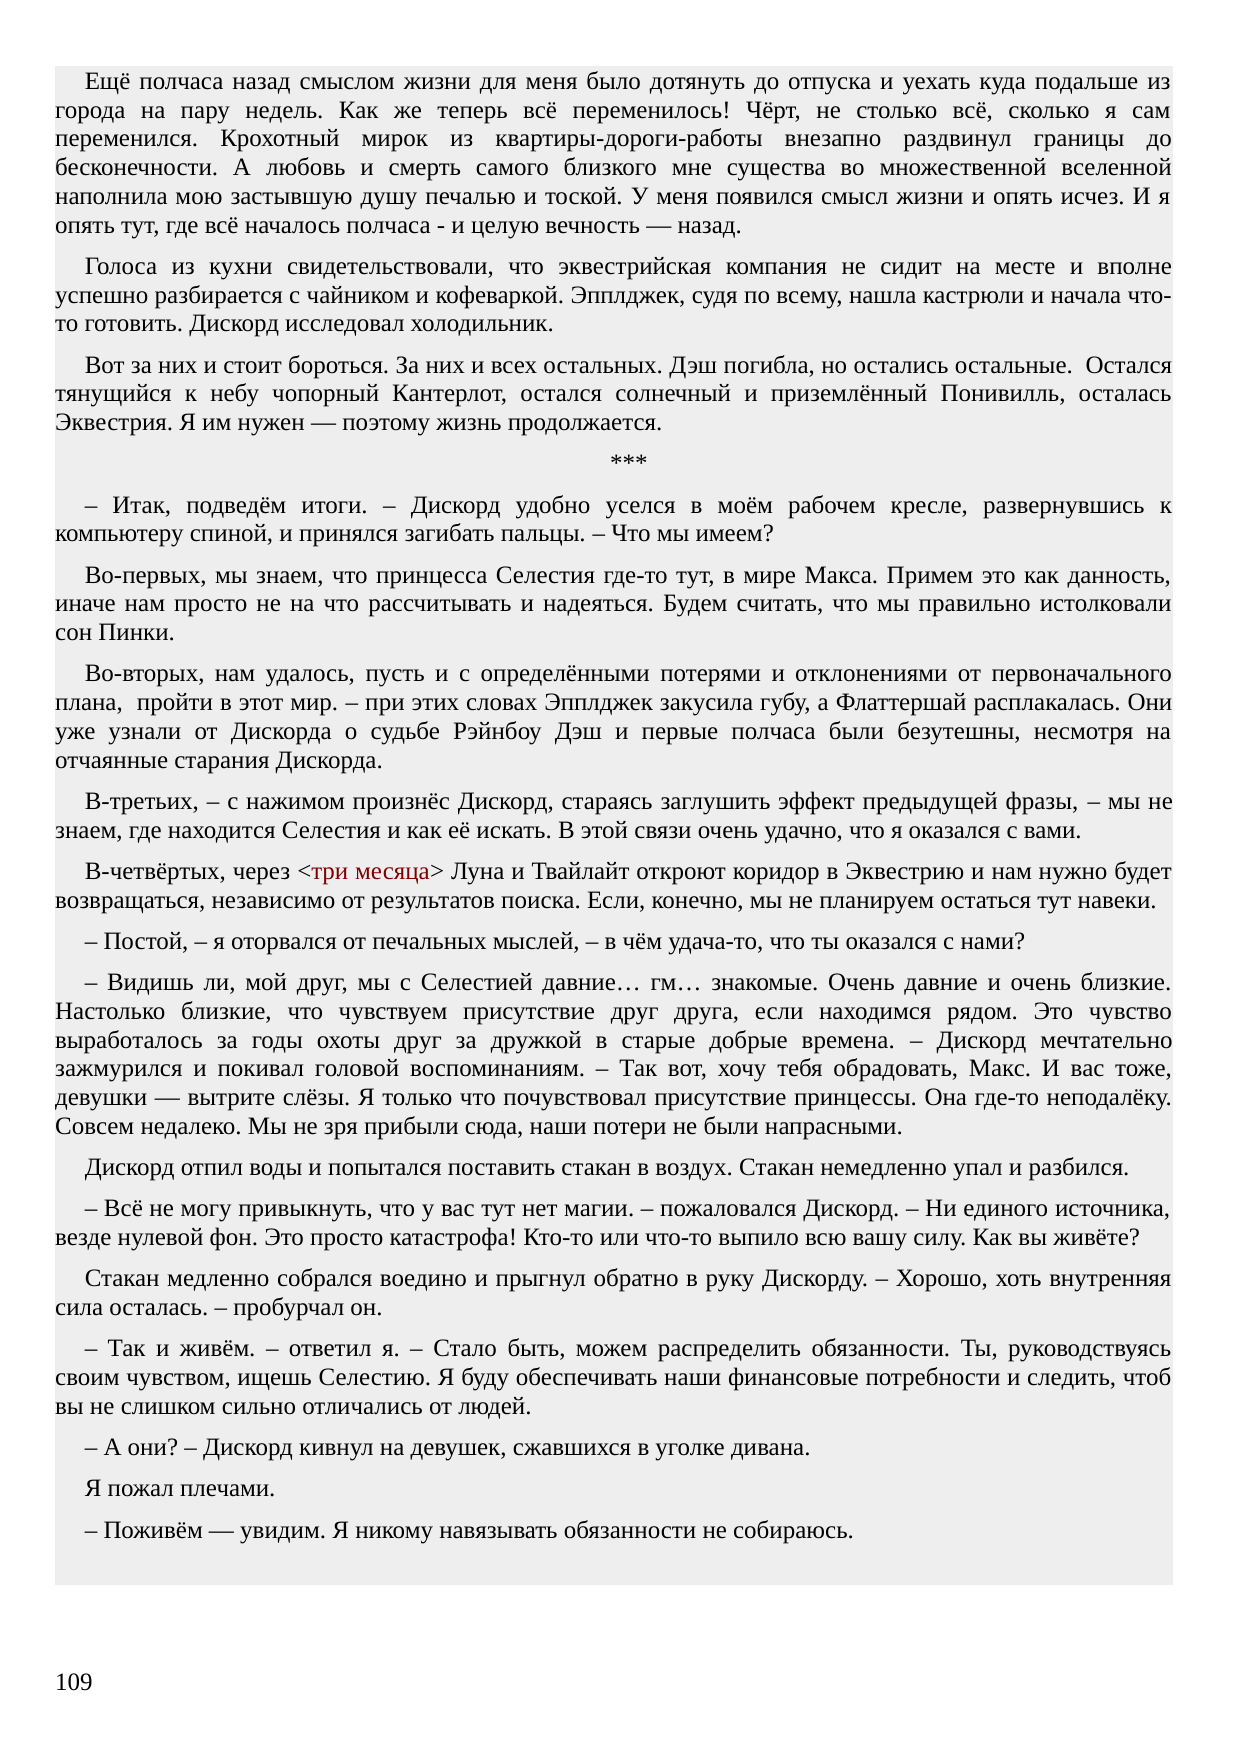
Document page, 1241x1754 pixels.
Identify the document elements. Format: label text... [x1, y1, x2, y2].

text – Поживём — увидим. Я никому навязывать обязанности не собираюсь. [55, 1515, 1173, 1543]
text *** [55, 448, 1173, 477]
text Дискорд отпил воды и попытался поставить стакан в воздух. Стакан немедленно упал и разбился. [55, 1152, 1173, 1181]
text В-четвёртых, через <три месяца> Луна и Твайлайт откроют коридор в Эквестрию и нам нужно будет возвращаться, независимо от результатов поиска. Если, конечно, мы не планируем остаться тут навеки. [55, 856, 1173, 913]
text Я пожал плечами. [55, 1473, 1173, 1502]
text Стакан медленно собрался воедино и прыгнул обратно в руку Дискорду. – Хорошо, хоть внутренняя сила осталась. – пробурчал он. [55, 1263, 1173, 1321]
text – Постой, – я оторвался от печальных мыслей, – в чём удача-то, что ты оказался с нами? [55, 926, 1173, 955]
text – Так и живём. – ответил я. – Стало быть, можем распределить обязанности. Ты, руководствуясь своим чувством, ищешь Селестию. Я буду обеспечивать наши финансовые потребности и следить, чтоб вы не слишком сильно отличались от людей. [55, 1333, 1173, 1420]
text – А они? – Дискорд кивнул на девушек, сжавшихся в уголке дивана. [55, 1432, 1173, 1461]
text Во-первых, мы знаем, что принцесса Селестия где-то тут, в мире Макса. Примем это как данность, иначе нам просто не на что рассчитывать и надеяться. Будем считать, что мы правильно истолковали сон Пинки. [55, 560, 1173, 646]
text В-третьих, – с нажимом произнёс Дискорд, стараясь заглушить эффект предыдущей фразы, – мы не знаем, где находится Селестия и как её искать. В этой связи очень удачно, что я оказался с вами. [55, 786, 1173, 843]
text – Видишь ли, мой друг, мы с Селестией давние… гм… знакомые. Очень давние и очень близкие. Настолько близкие, что чувствуем присутствие друг друга, если находимся рядом. Это чувство выработалось за годы охоты друг за дружкой в старые добрые времена. – Дискорд мечтательно зажмурился и покивал головой воспоминаниям. – Так вот, хочу тебя обрадовать, Макс. И вас тоже, девушки — вытрите слёзы. Я только что почувствовал присутствие принцессы. Она где-то неподалёку. Совсем недалеко. Мы не зря прибыли сюда, наши потери не были напрасными. [55, 967, 1173, 1140]
text – Итак, подведём итоги. – Дискорд удобно уселся в моём рабочем кресле, развернувшись к компьютеру спиной, и принялся загибать пальцы. – Что мы имеем? [55, 490, 1173, 547]
text Вот за них и стоит бороться. За них и всех остальных. Дэш погибла, но остались остальные. Остался тянущийся к небу чопорный Кантерлот, остался солнечный и приземлённый Понивилль, осталась Эквестрия. Я им нужен — поэтому жизнь продолжается. [55, 350, 1173, 436]
text Ещё полчаса назад смыслом жизни для меня было дотянуть до отпуска и уехать куда подальше из города на пару недель. Как же теперь всё переменилось! Чёрт, не столько всё, сколько я сам переменился. Крохотный мирок из квартиры-дороги-работы внезапно раздвинул границы до бесконечности. А любовь и смерть самого близкого мне существа во множественной вселенной наполнила мою застывшую душу печалью и тоской. У меня появился смысл жизни и опять исчез. И я опять тут, где всё началось полчаса - и целую вечность — назад. [55, 66, 1173, 238]
text – Всё не могу привыкнуть, что у вас тут нет магии. – пожаловался Дискорд. – Ни единого источника, везде нулевой фон. Это просто катастрофа! Кто-то или что-то выпило всю вашу силу. Как вы живёте? [55, 1193, 1173, 1251]
text Голоса из кухни свидетельствовали, что эквестрийская компания не сидит на месте и вполне успешно разбирается с чайником и кофеваркой. Эпплджек, судя по всему, нашла кастрюли и начала что-то готовить. Дискорд исследовал холодильник. [55, 251, 1173, 337]
text Во-вторых, нам удалось, пусть и с определёнными потерями и отклонениями от первоначального плана, пройти в этот мир. – при этих словах Эпплджек закусила губу, а Флаттершай расплакалась. Они уже узнали от Дискорда о судьбе Рэйнбоу Дэш и первые полчаса были безутешны, несмотря на отчаянные старания Дискорда. [55, 658, 1173, 773]
